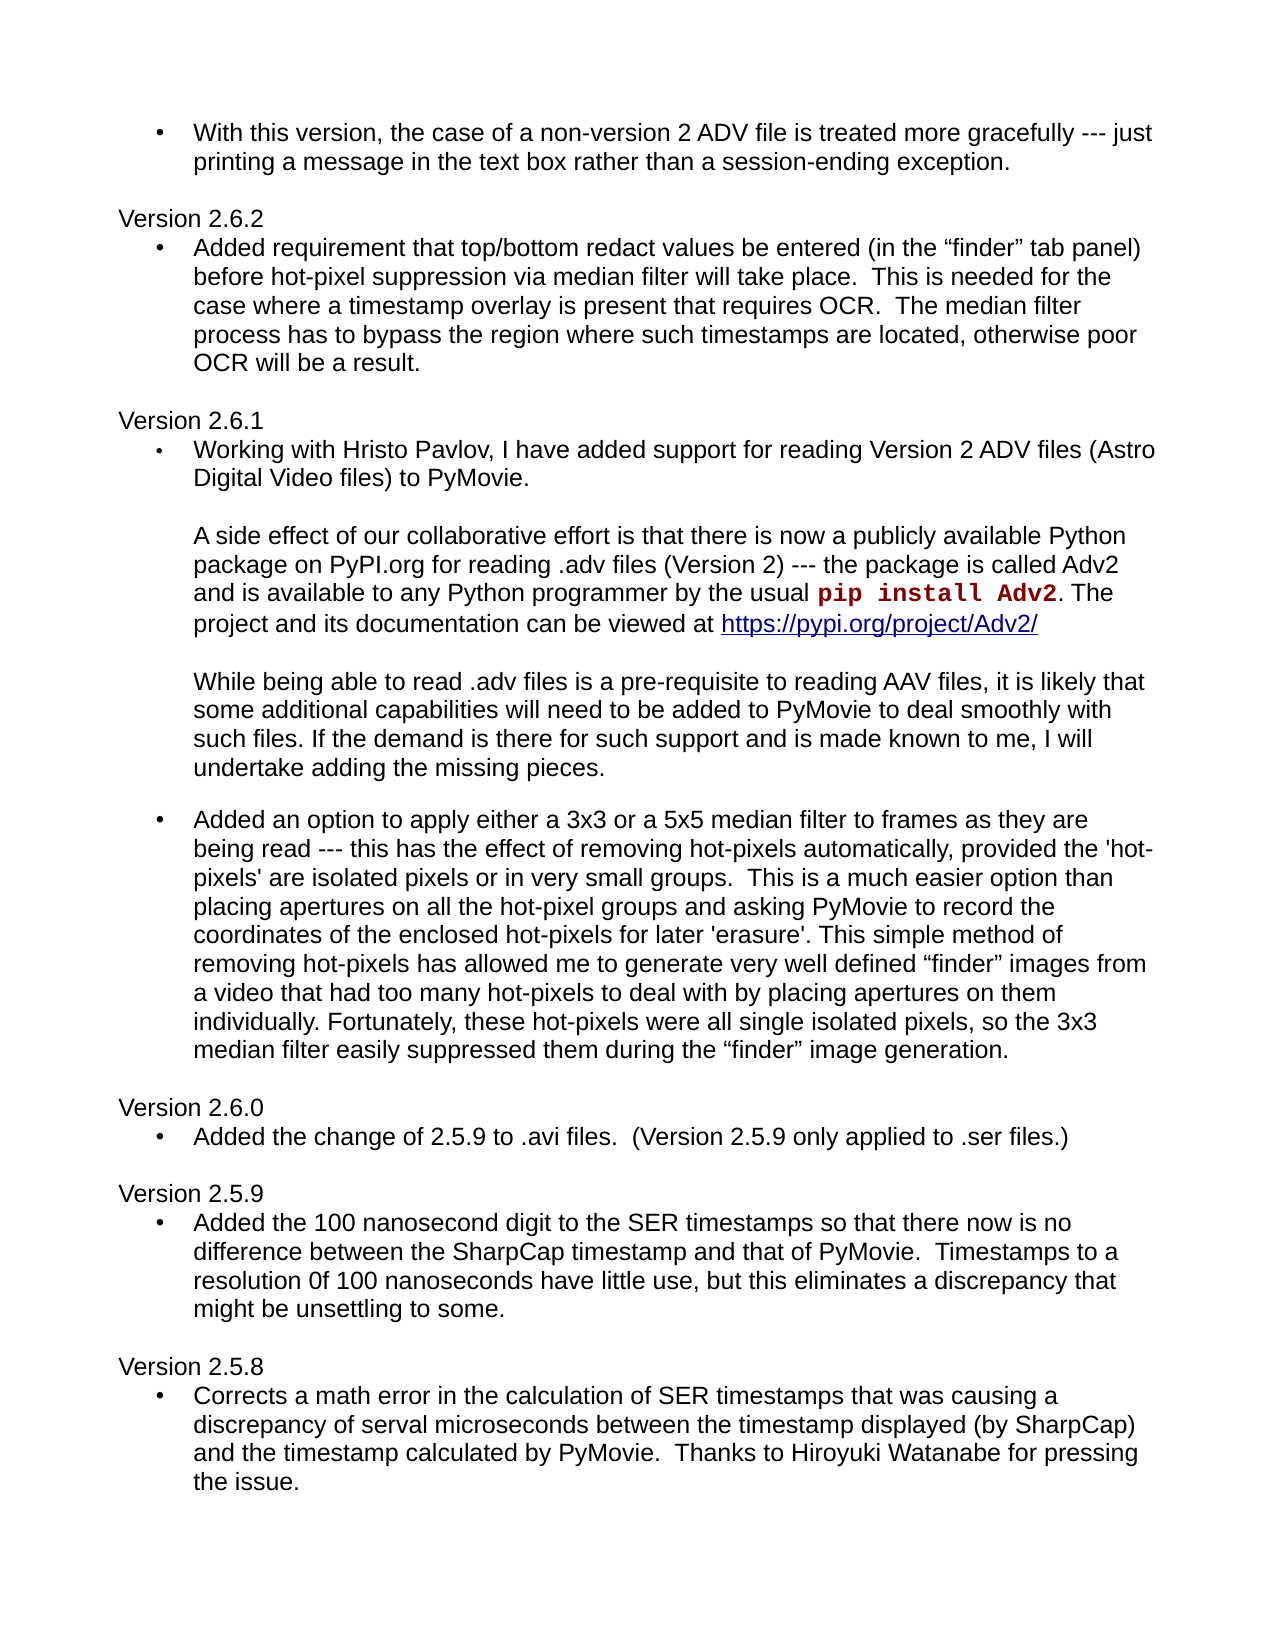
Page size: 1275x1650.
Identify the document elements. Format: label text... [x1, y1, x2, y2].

text Version 2.6.1 [118, 406, 1157, 434]
text Version 2.5.8 [118, 1352, 1157, 1381]
list Added an option to apply either a 3x3 or a 5x5 median filter to frames as they are being read --- this has the effect of removing hot-pixels automatically, provided the 'hot-pixels' are isolated pixels or in very small groups. This is a much easier option than placing apertures on all the hot-pixel groups and asking PyMovie to record the coordinates of the enclosed hot-pixels for later 'erasure'. This simple method of removing hot-pixels has allowed me to generate very well defined “finder” images from a video that had too many hot-pixels to deal with by placing apertures on them individually. Fortunately, these hot-pixels were all single isolated pixels, so the 3x3 median filter easily suppressed them during the “finder” image generation. [156, 805, 1157, 1093]
list Added requirement that top/bottom redact values be entered (in the “finder” tab panel) before hot-pixel suppression via median filter will take place. This is needed for the case where a timestamp overlay is present that requires OCR. The median filter process has to bypass the region where such timestamps are located, otherwise poor OCR will be a result. [156, 233, 1157, 406]
list With this version, the case of a non-version 2 ADV file is treated more gracefully --- just printing a message in the text box rather than a session-ending exception. [156, 118, 1157, 204]
text Version 2.6.2 [118, 204, 1157, 233]
list Working with Hristo Pavlov, I have added support for reading Version 2 ADV files (Astro Digital Video files) to PyMovie. A side effect of our collaborative effort is that there is now a publicly available Python package on PyPI.org for reading .adv files (Version 2) --- the package is called Adv2 and is available to any Python programmer by the usual pip install Adv2. The project and its documentation can be viewed at https://pypi.org/project/Adv2/ While being able to read .adv files is a pre-requisite to reading AAV files, it is likely that some additional capabilities will need to be added to PyMovie to deal smoothly with such files. If the demand is there for such support and is made known to me, I will undertake adding the missing pieces. [156, 434, 1157, 805]
text Version 2.5.9 [118, 1179, 1157, 1208]
list Added the change of 2.5.9 to .avi files. (Version 2.5.9 only applied to .ser files.) [156, 1122, 1157, 1179]
text Version 2.6.0 [118, 1093, 1157, 1122]
list Added the 100 nanosecond digit to the SER timestamps so that there now is no difference between the SharpCap timestamp and that of PyMovie. Timestamps to a resolution 0f 100 nanoseconds have little use, but this eliminates a discrepancy that might be unsettling to some. [156, 1208, 1157, 1352]
list Corrects a math error in the calculation of SER timestamps that was causing a discrepancy of serval microseconds between the timestamp displayed (by SharpCap) and the timestamp calculated by PyMovie. Thanks to Hiroyuki Watanabe for pressing the issue. [156, 1381, 1157, 1496]
